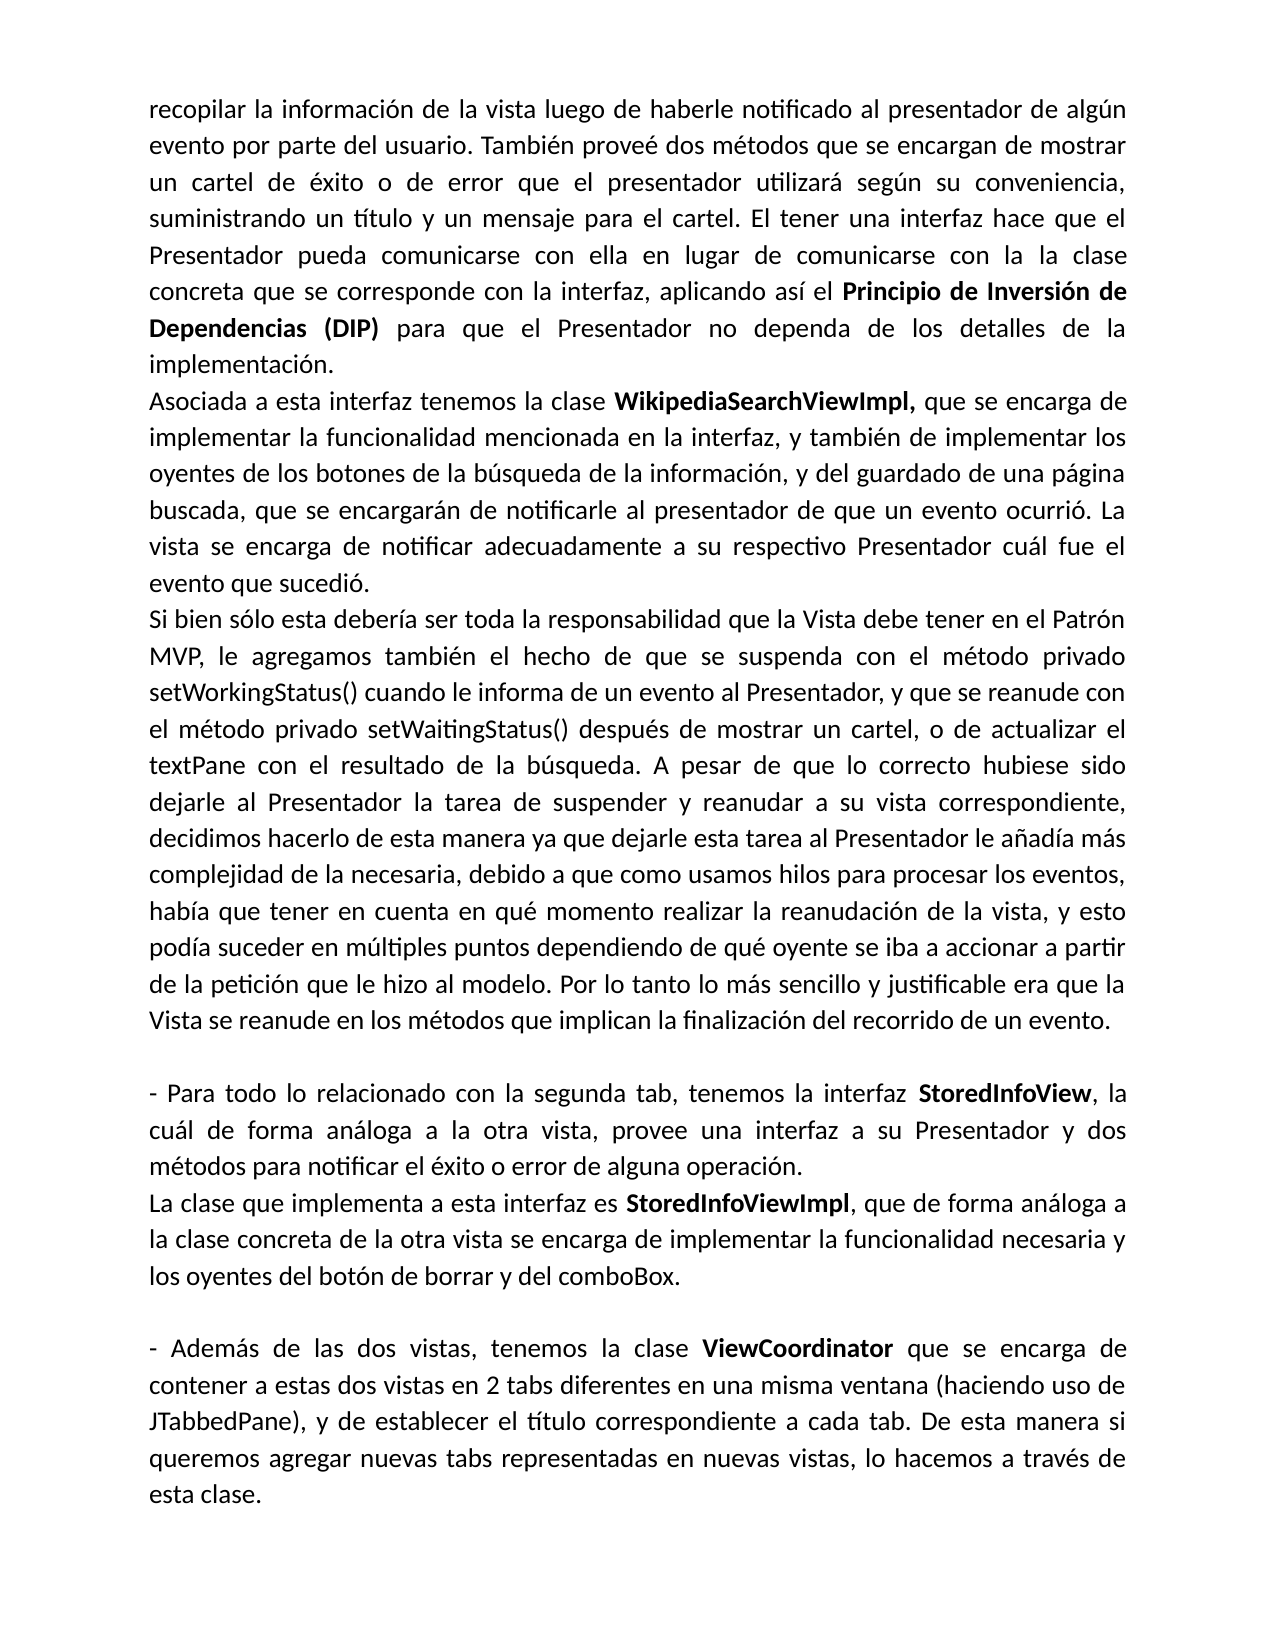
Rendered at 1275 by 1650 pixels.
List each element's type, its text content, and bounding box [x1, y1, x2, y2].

text - Para todo lo relacionado con la segunda tab, tenemos la interfaz StoredInfoView, la cuál de forma análoga a la otra vista, provee una interfaz a su Presentador y dos métodos para notificar el éxito o error de alguna operación. [149, 1073, 1127, 1182]
text La clase que implementa a esta interfaz es StoredInfoViewImpl, que de forma análoga a la clase concreta de la otra vista se encarga de implementar la funcionalidad necesaria y los oyentes del botón de borrar y del comboBox. [149, 1182, 1127, 1292]
text recopilar la información de la vista luego de haberle notificado al presentador de algún evento por parte del usuario. También proveé dos métodos que se encargan de mostrar un cartel de éxito o de error que el presentador utilizará según su conveniencia, suministrando un título y un mensaje para el cartel. El tener una interfaz hace que el Presentador pueda comunicarse con ella en lugar de comunicarse con la la clase concreta que se corresponde con la interfaz, aplicando así el Principio de Inversión de Dependencias (DIP) para que el Presentador no dependa de los detalles de la implementación. [149, 88, 1127, 380]
text - Además de las dos vistas, tenemos la clase ViewCoordinator que se encarga de contener a estas dos vistas en 2 tabs diferentes en una misma ventana (haciendo uso de JTabbedPane), y de establecer el título correspondiente a cada tab. De esta manera si queremos agregar nuevas tabs representadas en nuevas vistas, lo hacemos a través de esta clase. [149, 1328, 1127, 1510]
text Asociada a esta interfaz tenemos la clase WikipediaSearchViewImpl, que se encarga de implementar la funcionalidad mencionada en la interfaz, y también de implementar los oyentes de los botones de la búsqueda de la información, y del guardado de una página buscada, que se encargarán de notificarle al presentador de que un evento ocurrió. La vista se encarga de notificar adecuadamente a su respectivo Presentador cuál fue el evento que sucedió. [149, 380, 1127, 599]
text Si bien sólo esta debería ser toda la responsabilidad que la Vista debe tener en el Patrón MVP, le agregamos también el hecho de que se suspenda con el método privado setWorkingStatus() cuando le informa de un evento al Presentador, y que se reanude con el método privado setWaitingStatus() después de mostrar un cartel, o de actualizar el textPane con el resultado de la búsqueda. A pesar de que lo correcto hubiese sido dejarle al Presentador la tarea de suspender y reanudar a su vista correspondiente, decidimos hacerlo de esta manera ya que dejarle esta tarea al Presentador le añadía más complejidad de la necesaria, debido a que como usamos hilos para procesar los eventos, había que tener en cuenta en qué momento realizar la reanudación de la vista, y esto podía suceder en múltiples puntos dependiendo de qué oyente se iba a accionar a partir de la petición que le hizo al modelo. Por lo tanto lo más sencillo y justificable era que la Vista se reanude en los métodos que implican la finalización del recorrido de un evento. [149, 599, 1127, 1036]
